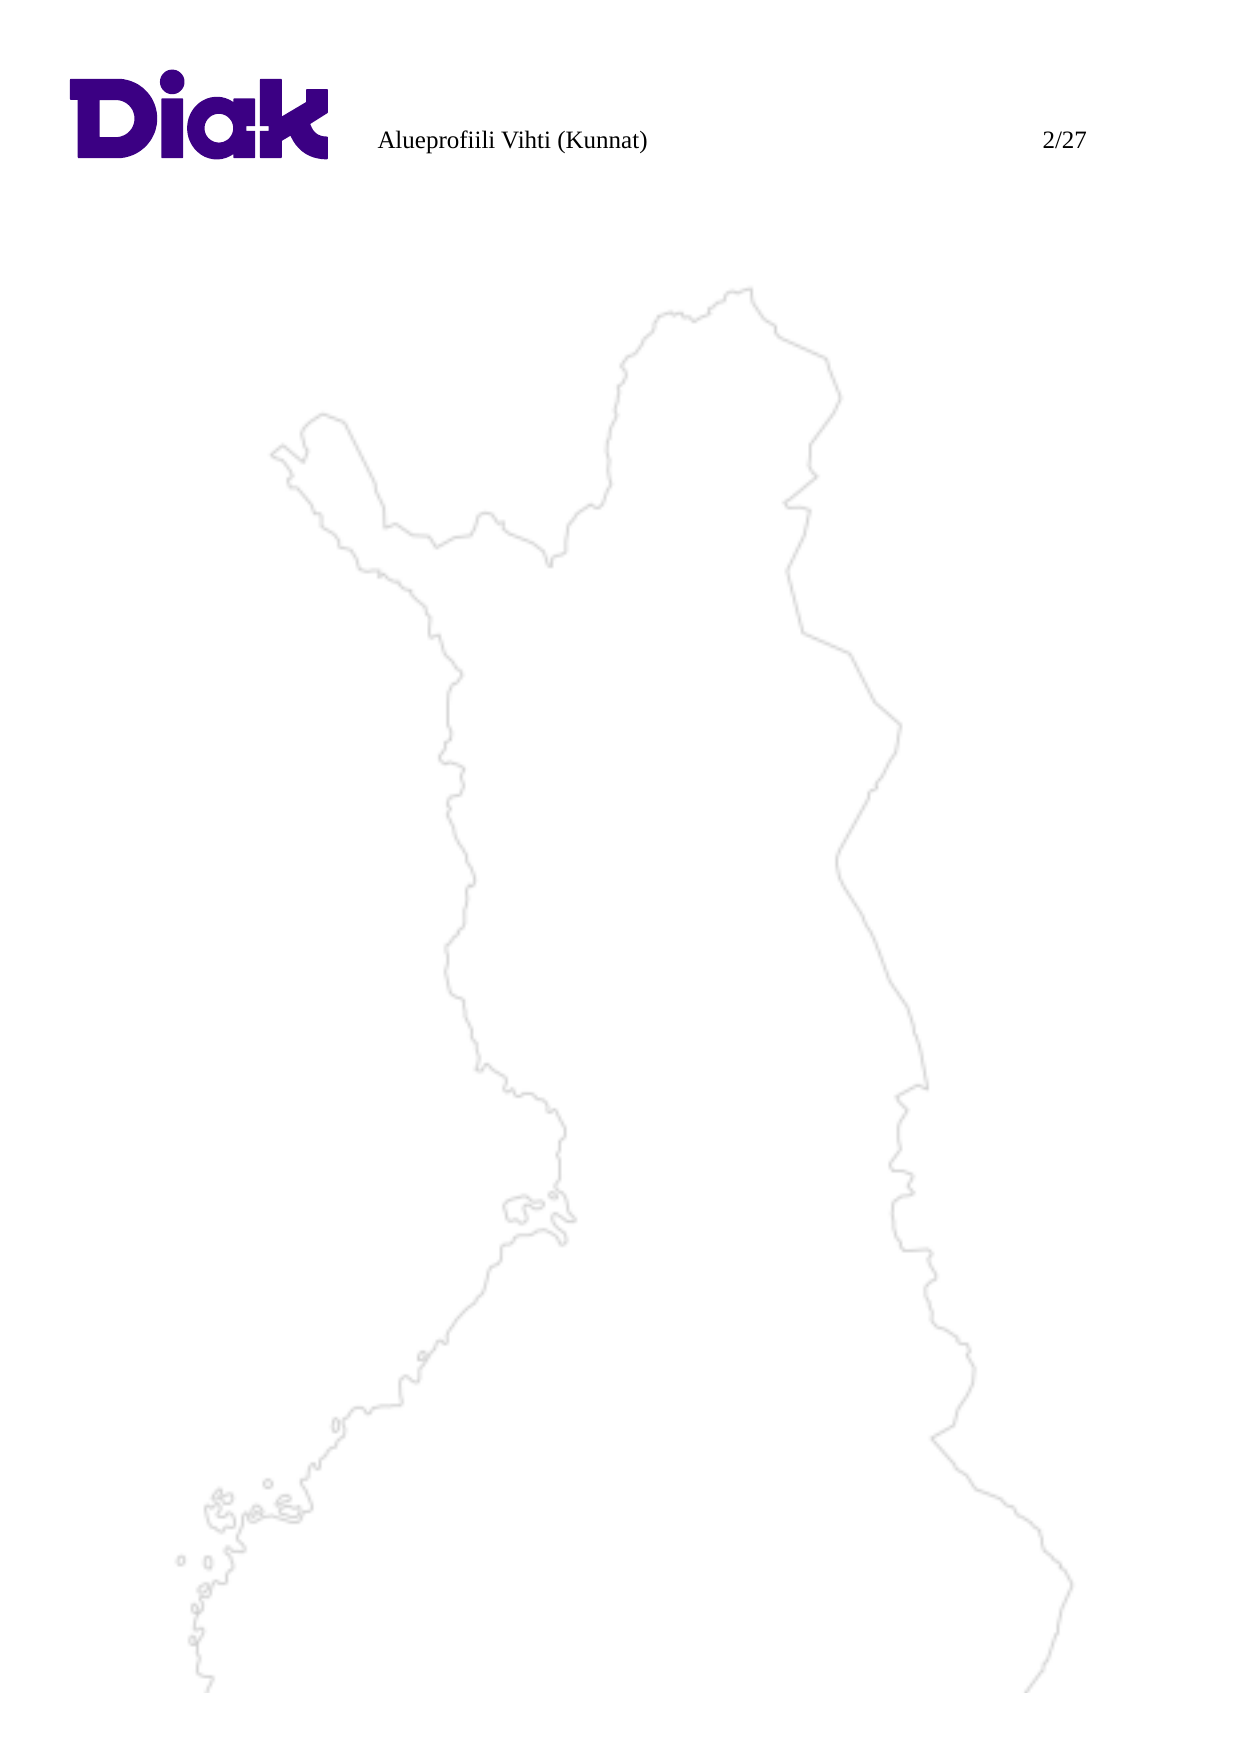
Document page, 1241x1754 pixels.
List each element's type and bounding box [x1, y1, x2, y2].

picture [61, 196, 1179, 1693]
